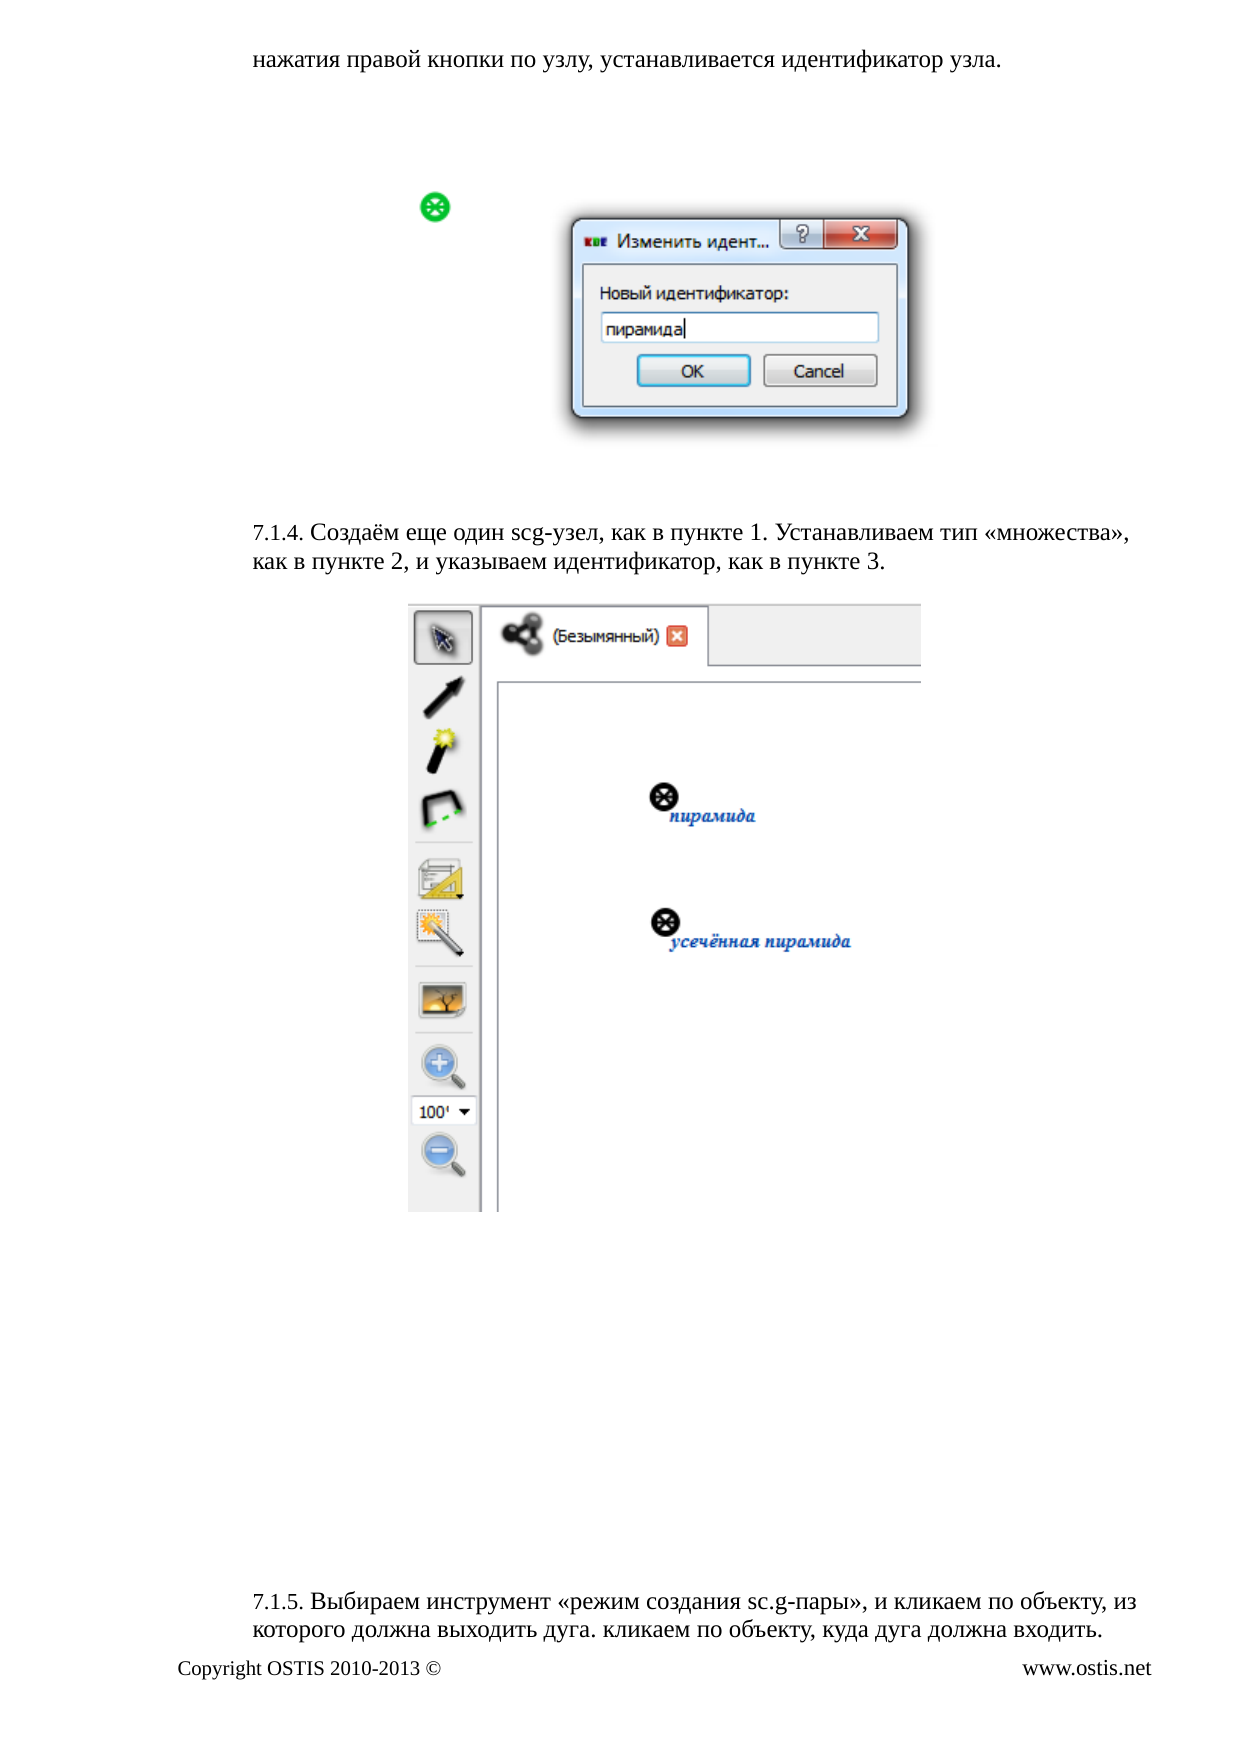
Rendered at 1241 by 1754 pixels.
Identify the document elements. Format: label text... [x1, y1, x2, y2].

list нажатия правой кнопки по узлу, устанавливается идентификатор узла. [252, 44, 1152, 73]
list Выбираем инструмент «режим создания sc.g-пары», и кликаем по объекту, из которого должна выходить дуга. кликаем по объекту, куда дуга должна входить. [252, 1586, 1152, 1643]
list Создаём еще один scg-узел, как в пункте 1. Устанавливаем тип «множества», как в пункте 2, и указываем идентификатор, как в пункте 3. [252, 517, 1152, 574]
